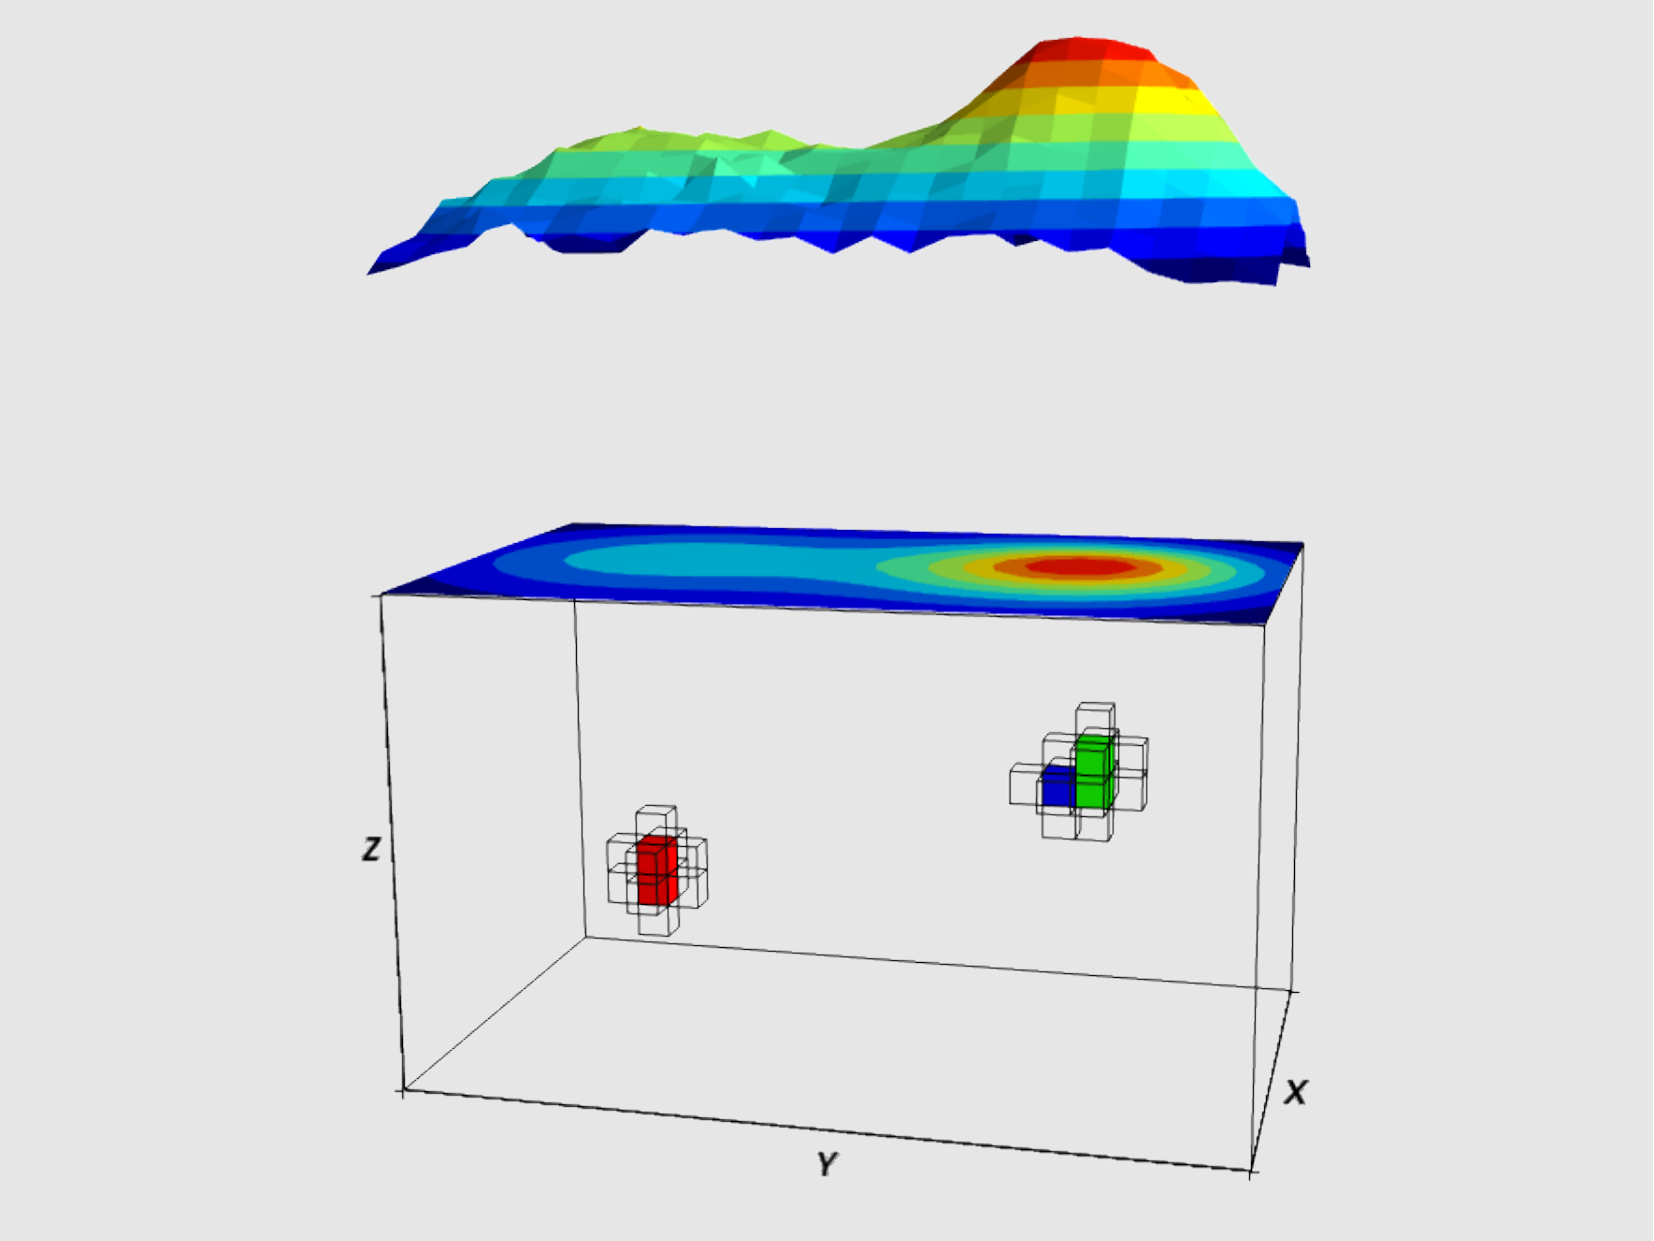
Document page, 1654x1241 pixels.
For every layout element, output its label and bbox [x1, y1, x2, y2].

picture [172, 23, 1481, 1241]
